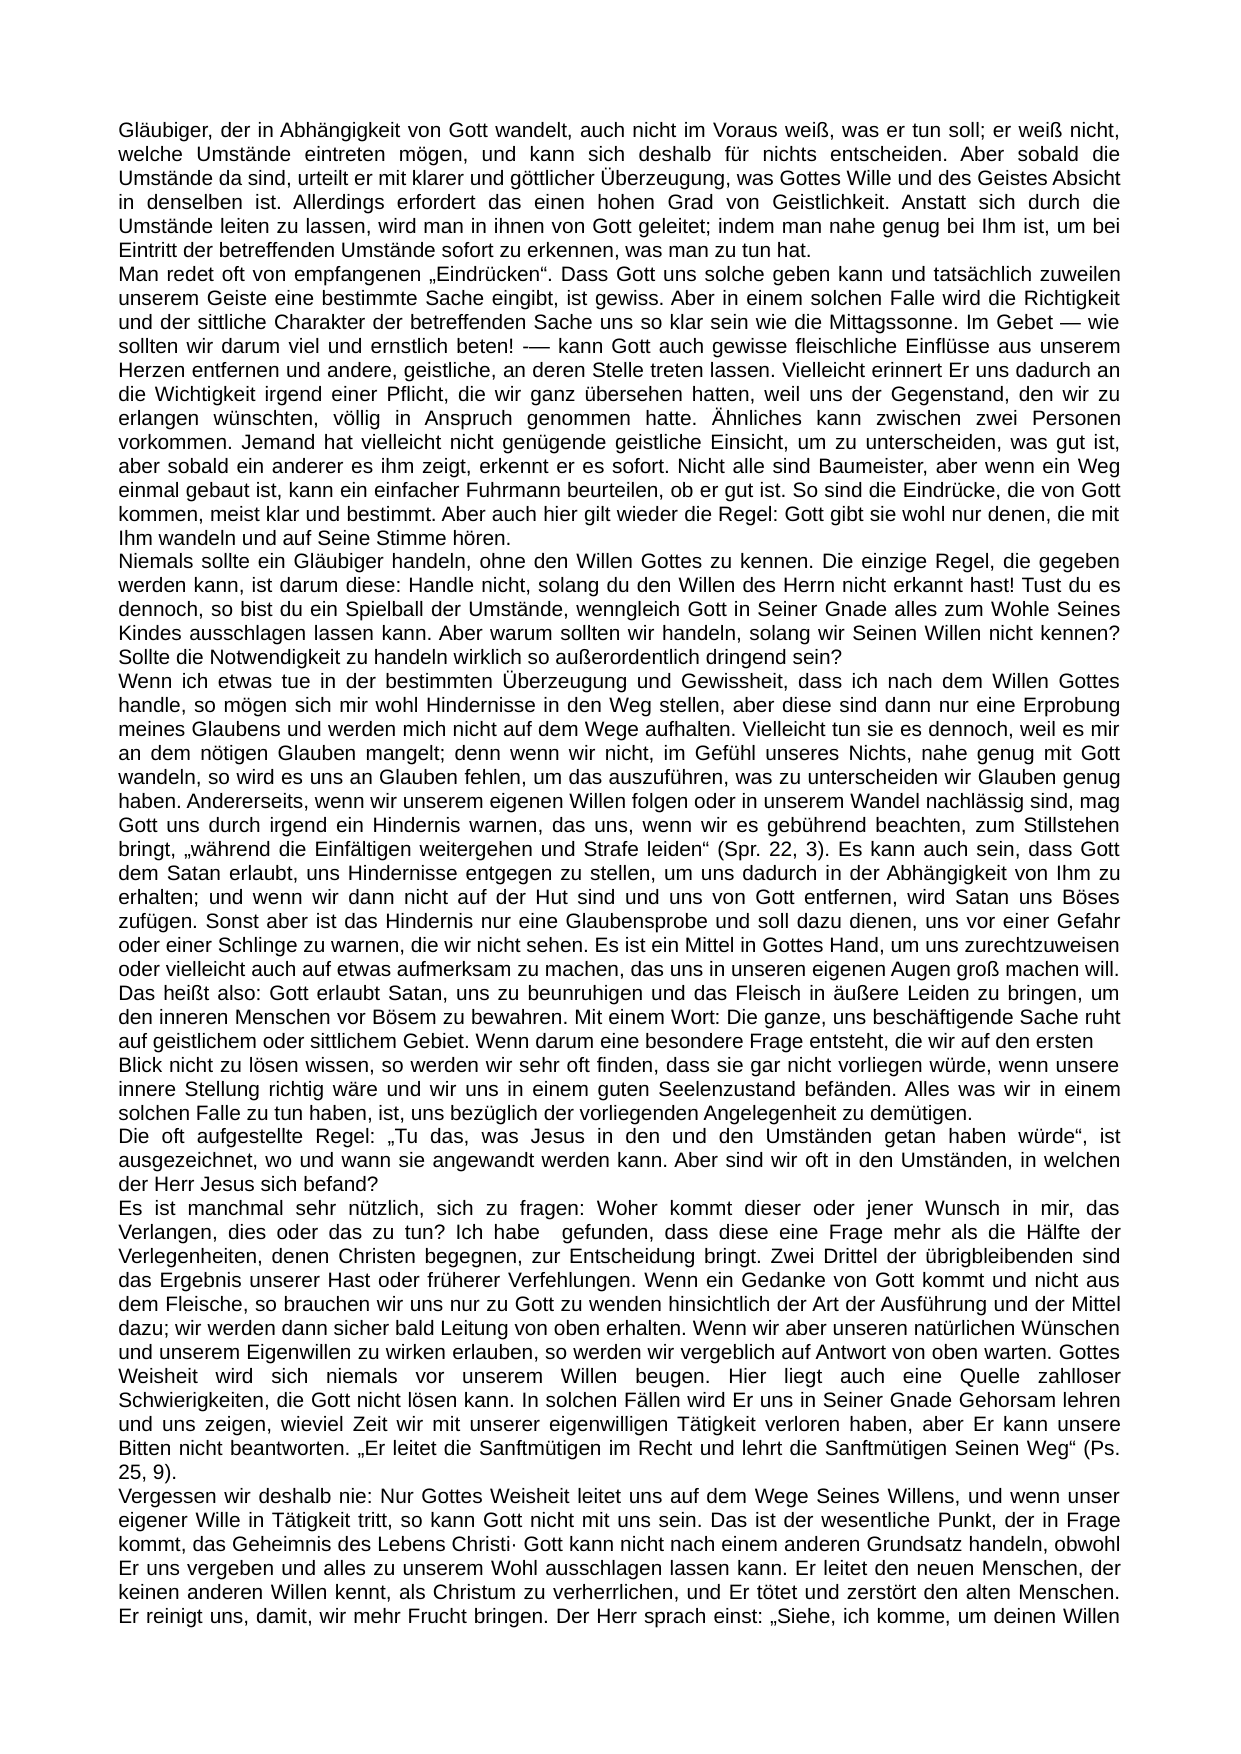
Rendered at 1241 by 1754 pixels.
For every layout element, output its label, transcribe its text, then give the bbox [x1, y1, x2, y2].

text Wenn ich etwas tue in der bestimmten Überzeugung und Gewissheit, dass ich nach dem Willen Gottes handle, so mögen sich mir wohl Hindernisse in den Weg stellen, aber diese sind dann nur eine Erprobung meines Glaubens und werden mich nicht auf dem Wege aufhalten. Vielleicht tun sie es dennoch, weil es mir an dem nötigen Glauben mangelt; denn wenn wir nicht, im Gefühl unseres Nichts, nahe genug mit Gott wandeln, so wird es uns an Glauben fehlen, um das auszuführen, was zu unterscheiden wir Glauben genug haben. Andererseits, wenn wir unserem eigenen Willen folgen oder in unserem Wandel nachlässig sind, mag Gott uns durch irgend ein Hindernis warnen, das uns, wenn wir es gebührend beachten, zum Stillstehen bringt, „während die Einfältigen weitergehen und Strafe leiden“ (Spr. 22, 3). Es kann auch sein, dass Gott dem Satan erlaubt, uns Hindernisse entgegen zu stellen, um uns dadurch in der Abhängigkeit von Ihm zu erhalten; und wenn wir dann nicht auf der Hut sind und uns von Gott entfernen, wird Satan uns Böses zufügen. Sonst aber ist das Hindernis nur eine Glaubensprobe und soll dazu dienen, uns vor einer Gefahr oder einer Schlinge zu warnen, die wir nicht sehen. Es ist ein Mittel in Gottes Hand, um uns zurechtzuweisen oder vielleicht auch auf etwas aufmerksam zu machen, das uns in unseren eigenen Augen groß machen will. Das heißt also: Gott erlaubt Satan, uns zu beunruhigen und das Fleisch in äußere Leiden zu bringen, um den inneren Menschen vor Bösem zu bewahren. Mit einem Wort: Die ganze, uns beschäftigende Sache ruht auf geistlichem oder sittlichem Gebiet. Wenn darum eine besondere Frage entsteht, die wir auf den ersten [118, 669, 1122, 1052]
text Die oft aufgestellte Regel: „Tu das, was Jesus in den und den Umständen getan haben würde“, ist ausgezeichnet, wo und wann sie angewandt werden kann. Aber sind wir oft in den Umständen, in welchen der Herr Jesus sich befand? [118, 1124, 1122, 1196]
text Gläubiger, der in Abhängigkeit von Gott wandelt, auch nicht im Voraus weiß, was er tun soll; er weiß nicht, welche Umstände eintreten mögen, und kann sich deshalb für nichts entscheiden. Aber sobald die Umstände da sind, urteilt er mit klarer und göttlicher Überzeugung, was Gottes Wille und des Geistes Absicht in denselben ist. Allerdings erfordert das einen hohen Grad von Geistlichkeit. Anstatt sich durch die Umstände leiten zu lassen, wird man in ihnen von Gott geleitet; indem man nahe genug bei Ihm ist, um bei Eintritt der betreffenden Umstände sofort zu erkennen, was man zu tun hat. [118, 118, 1122, 262]
text Vergessen wir deshalb nie: Nur Gottes Weisheit leitet uns auf dem Wege Seines Willens, und wenn unser eigener Wille in Tätigkeit tritt, so kann Gott nicht mit uns sein. Das ist der wesentliche Punkt, der in Frage kommt, das Geheimnis des Lebens Christi· Gott kann nicht nach einem anderen Grundsatz handeln, obwohl Er uns vergeben und alles zu unserem Wohl ausschlagen lassen kann. Er leitet den neuen Menschen, der keinen anderen Willen kennt, als Christum zu verherrlichen, und Er tötet und zerstört den alten Menschen. Er reinigt uns, damit, wir mehr Frucht bringen. Der Herr sprach einst: „Siehe, ich komme, um deinen Willen [118, 1484, 1122, 1627]
text Man redet oft von empfangenen „Eindrücken“. Dass Gott uns solche geben kann und tatsächlich zuweilen unserem Geiste eine bestimmte Sache eingibt, ist gewiss. Aber in einem solchen Falle wird die Richtigkeit und der sittliche Charakter der betreffenden Sache uns so klar sein wie die Mittagssonne. Im Gebet — wie sollten wir darum viel und ernstlich beten! -— kann Gott auch gewisse fleischliche Einflüsse aus unserem Herzen entfernen und andere, geistliche, an deren Stelle treten lassen. Vielleicht erinnert Er uns dadurch an die Wichtigkeit irgend einer Pflicht, die wir ganz übersehen hatten, weil uns der Gegenstand, den wir zu erlangen wünschten, völlig in Anspruch genommen hatte. Ähnliches kann zwischen zwei Personen vorkommen. Jemand hat vielleicht nicht genügende geistliche Einsicht, um zu unterscheiden, was gut ist, aber sobald ein anderer es ihm zeigt, erkennt er es sofort. Nicht alle sind Baumeister, aber wenn ein Weg einmal gebaut ist, kann ein einfacher Fuhrmann beurteilen, ob er gut ist. So sind die Eindrücke, die von Gott kommen, meist klar und bestimmt. Aber auch hier gilt wieder die Regel: Gott gibt sie wohl nur denen, die mit Ihm wandeln und auf Seine Stimme hören. [118, 262, 1122, 549]
text Es ist manchmal sehr nützlich, sich zu fragen: Woher kommt dieser oder jener Wunsch in mir, das Verlangen, dies oder das zu tun? Ich habe gefunden, dass diese eine Frage mehr als die Hälfte der Verlegenheiten, denen Christen begegnen, zur Entscheidung bringt. Zwei Drittel der übrigbleibenden sind das Ergebnis unserer Hast oder früherer Verfehlungen. Wenn ein Gedanke von Gott kommt und nicht aus dem Fleische, so brauchen wir uns nur zu Gott zu wenden hinsichtlich der Art der Ausführung und der Mittel dazu; wir werden dann sicher bald Leitung von oben erhalten. Wenn wir aber unseren natürlichen Wünschen und unserem Eigenwillen zu wirken erlauben, so werden wir vergeblich auf Antwort von oben warten. Gottes Weisheit wird sich niemals vor unserem Willen beugen. Hier liegt auch eine Quelle zahlloser Schwierigkeiten, die Gott nicht lösen kann. In solchen Fällen wird Er uns in Seiner Gnade Gehorsam lehren und uns zeigen, wieviel Zeit wir mit unserer eigenwilligen Tätigkeit verloren haben, aber Er kann unsere Bitten nicht beantworten. „Er leitet die Sanftmütigen im Recht und lehrt die Sanftmütigen Seinen Weg“ (Ps. 25, 9). [118, 1196, 1122, 1484]
text Blick nicht zu lösen wissen, so werden wir sehr oft finden, dass sie gar nicht vorliegen würde, wenn unsere innere Stellung richtig wäre und wir uns in einem guten Seelenzustand befänden. Alles was wir in einem solchen Falle zu tun haben, ist, uns bezüglich der vorliegenden Angelegenheit zu demütigen. [118, 1052, 1122, 1124]
text Niemals sollte ein Gläubiger handeln, ohne den Willen Gottes zu kennen. Die einzige Regel, die gegeben werden kann, ist darum diese: Handle nicht, solang du den Willen des Herrn nicht erkannt hast! Tust du es dennoch, so bist du ein Spielball der Umstände, wenngleich Gott in Seiner Gnade alles zum Wohle Seines Kindes ausschlagen lassen kann. Aber warum sollten wir handeln, solang wir Seinen Willen nicht kennen? Sollte die Notwendigkeit zu handeln wirklich so außerordentlich dringend sein? [118, 549, 1122, 669]
